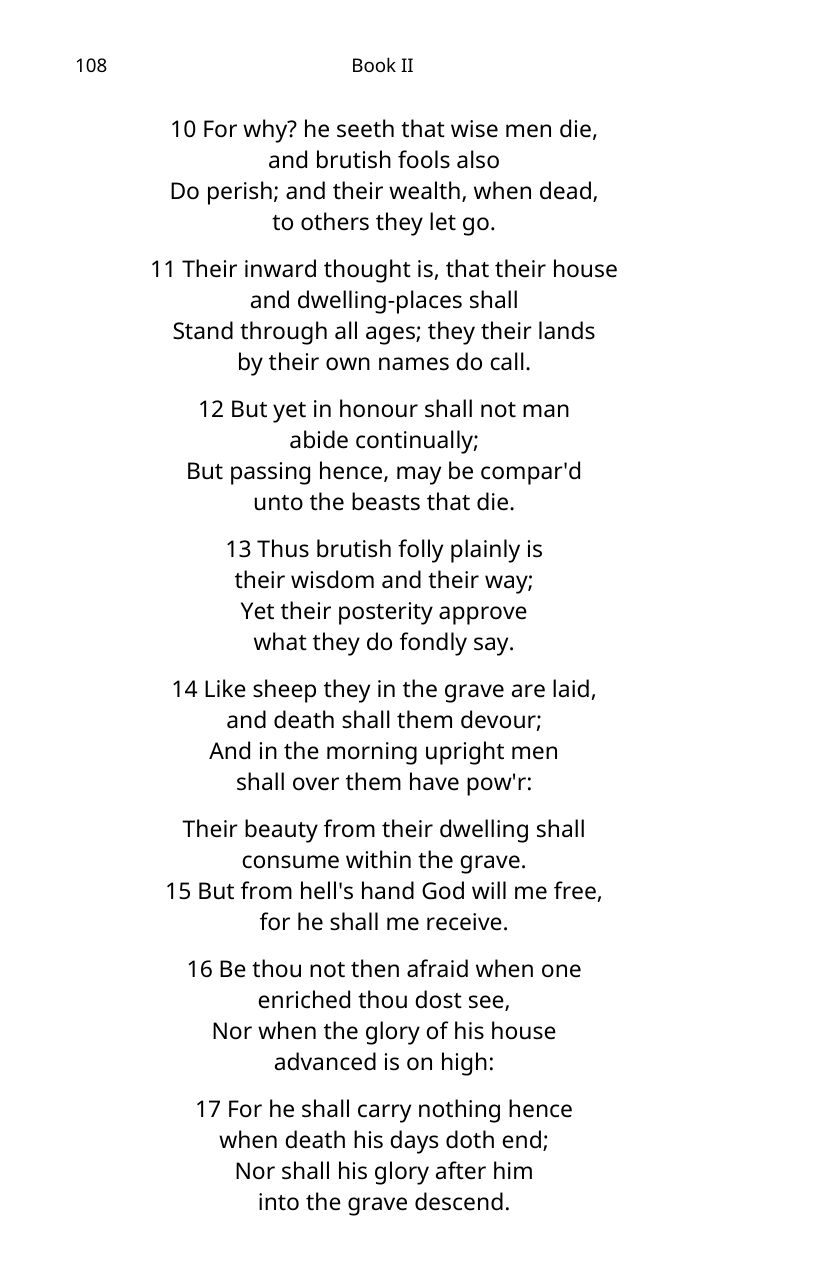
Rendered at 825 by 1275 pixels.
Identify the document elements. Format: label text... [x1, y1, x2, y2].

text 14 Like sheep they in the grave are laid, and death shall them devour; And in the morning upright men shall over them have pow'r: [75, 672, 693, 797]
text 12 But yet in honour shall not man abide continually; But passing hence, may be compar'd unto the beasts that die. [75, 392, 693, 517]
text 11 Their inward thought is, that their house and dwelling-places shall Stand through all ages; they their lands by their own names do call. [75, 252, 693, 377]
text 17 For he shall carry nothing hence when death his days doth end; Nor shall his glory after him into the grave descend. [75, 1092, 693, 1217]
text 13 Thus brutish folly plainly is their wisdom and their way; Yet their posterity approve what they do fondly say. [75, 532, 693, 657]
text Their beauty from their dwelling shall consume within the grave. 15 But from hell's hand God will me free, for he shall me receive. [75, 812, 693, 937]
text 16 Be thou not then afraid when one enriched thou dost see, Nor when the glory of his house advanced is on high: [75, 952, 693, 1077]
text 10 For why? he seeth that wise men die, and brutish fools also Do perish; and their wealth, when dead, to others they let go. [75, 112, 693, 237]
